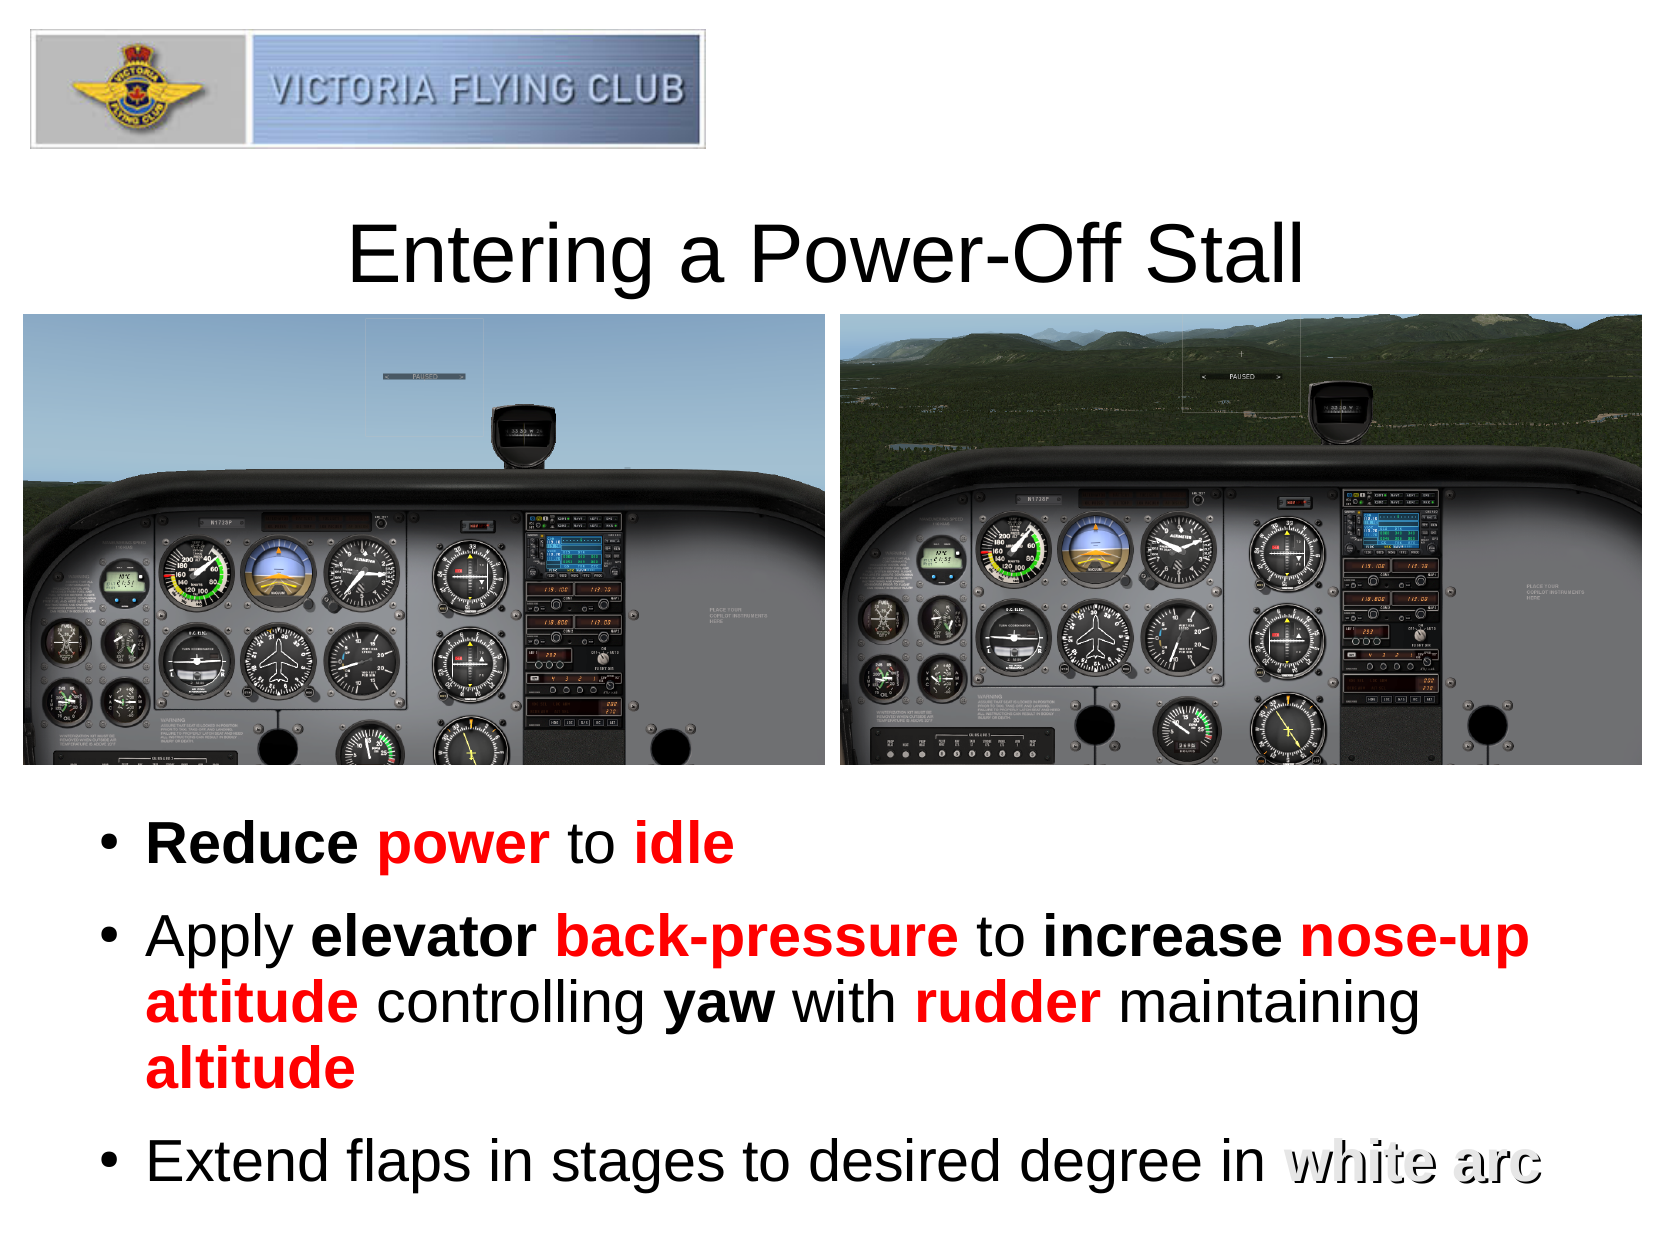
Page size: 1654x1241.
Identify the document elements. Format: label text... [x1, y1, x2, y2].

picture [23, 314, 826, 766]
list Reduce power to idle Apply elevator back-pressure to increase nose-up attitude controlling yaw with rudder maintaining altitude Extend flaps in stages to desired degree in white arc [82, 810, 1571, 1201]
picture [30, 29, 706, 149]
picture [840, 314, 1642, 766]
title Entering a Power-Off Stall [82, 150, 1571, 358]
